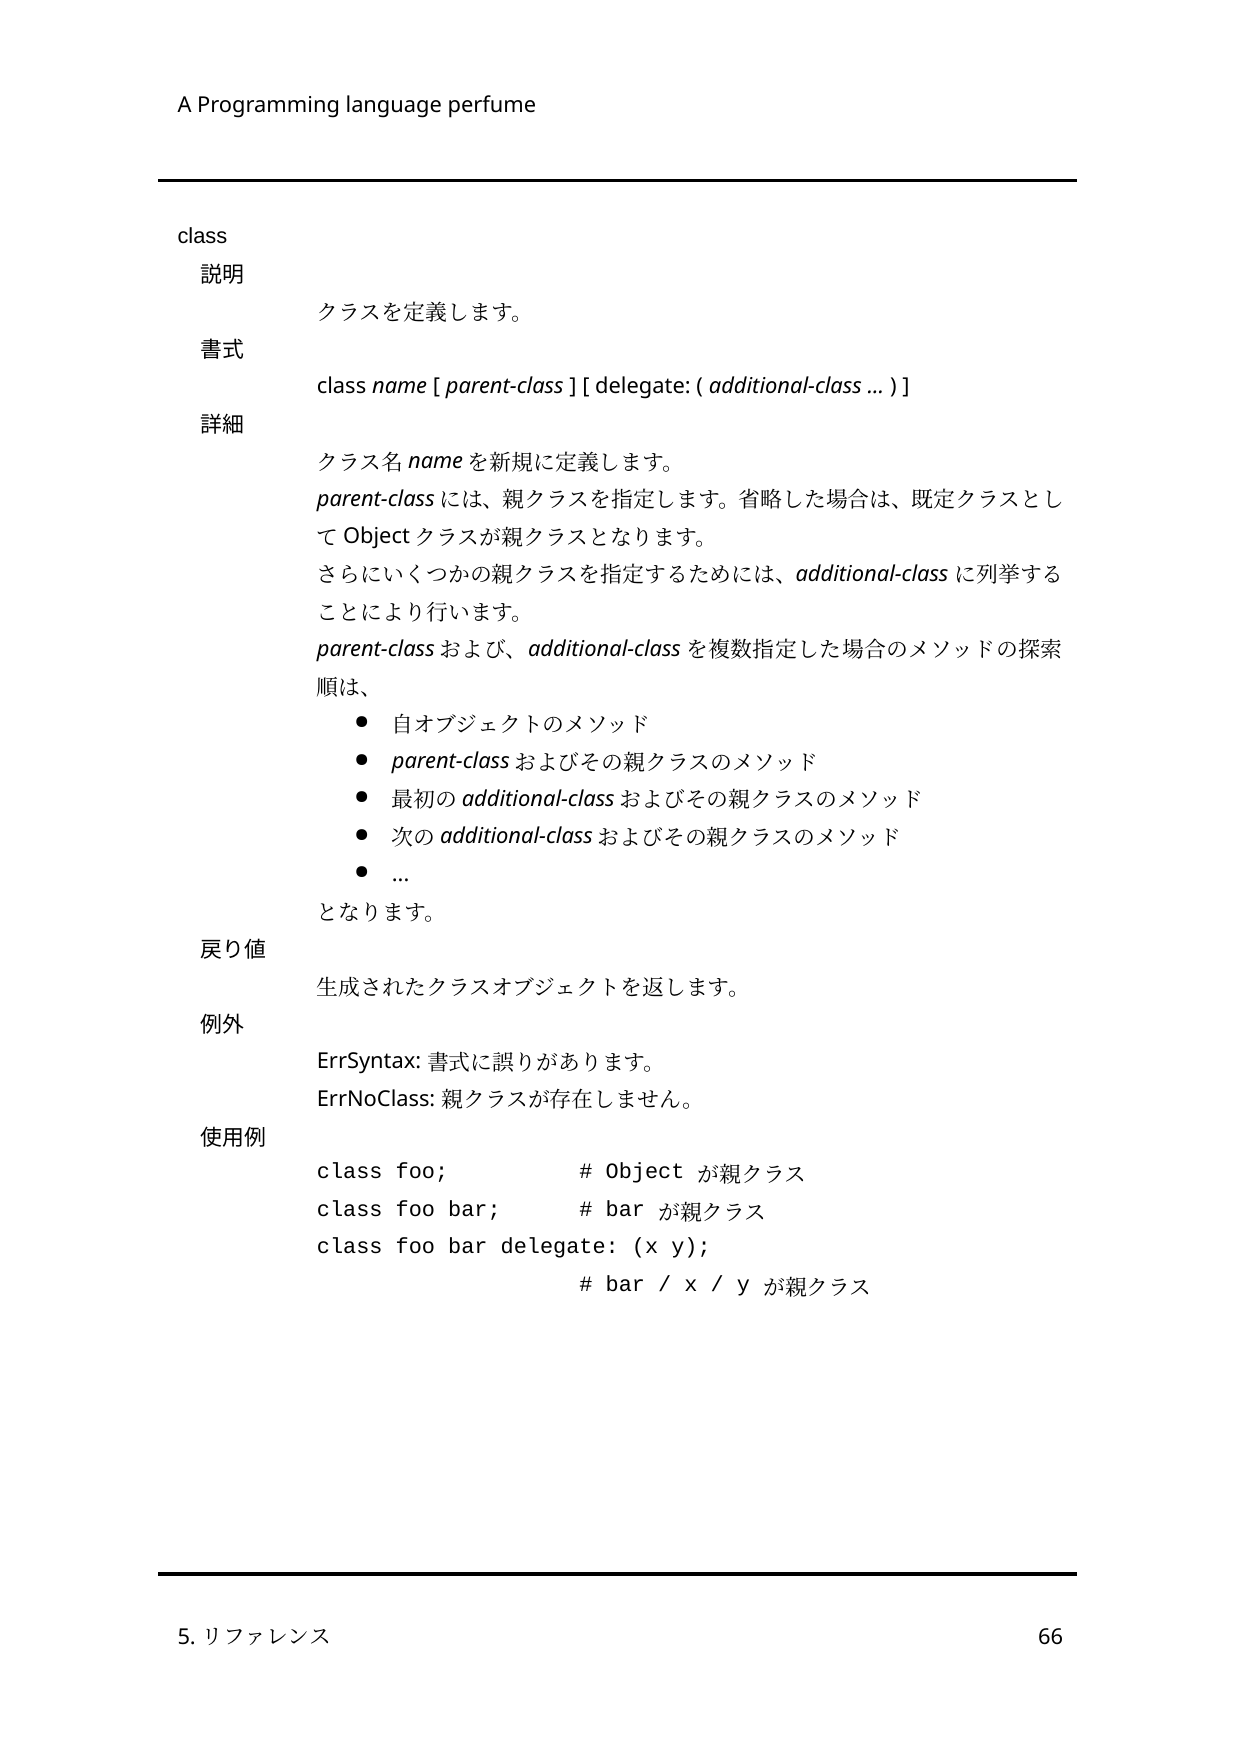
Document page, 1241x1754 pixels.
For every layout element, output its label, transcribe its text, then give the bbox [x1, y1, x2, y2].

table_header 説明 [200, 254, 317, 329]
table_cell 生成されたクラスオブジェクトを返します。 [317, 929, 1063, 1004]
table_cell 詳細 [200, 404, 317, 929]
table_cell クラス名nameを新規に定義します。 parent-classには、親クラスを指定します。省略した場合は、既定クラスとしてObjectクラスが親クラスとなります。 さらにいくつかの親クラスを指定するためには、additional-class に列挙することにより行います。 parent-classおよび、additional-classを複数指定した場合のメソッドの探索順は、 自オブジェクトのメソッド parent-classおよびその親クラスのメソッド 最初のadditional-classおよびその親クラスのメソッド 次のadditional-classおよびその親クラスのメソッド ... となります。 [317, 404, 1063, 929]
table_cell 戻り値 [200, 929, 317, 1004]
table_header クラスを定義します。 [317, 254, 1063, 329]
table_cell 例外 [200, 1004, 317, 1117]
subtitle class [177, 217, 1063, 254]
table_cell class name [ parent-class ] [ delegate: ( additional-class ... ) ] [317, 329, 1063, 404]
table_cell ErrSyntax: 書式に誤りがあります。 ErrNoClass: 親クラスが存在しません。 [317, 1004, 1063, 1117]
table_cell class foo; # Object が親クラス class foo bar; # bar が親クラス class foo bar delegate: (x y); # bar / x / y が親クラス [317, 1117, 1063, 1304]
table_cell 使用例 [200, 1117, 317, 1304]
table_cell 書式 [200, 329, 317, 404]
